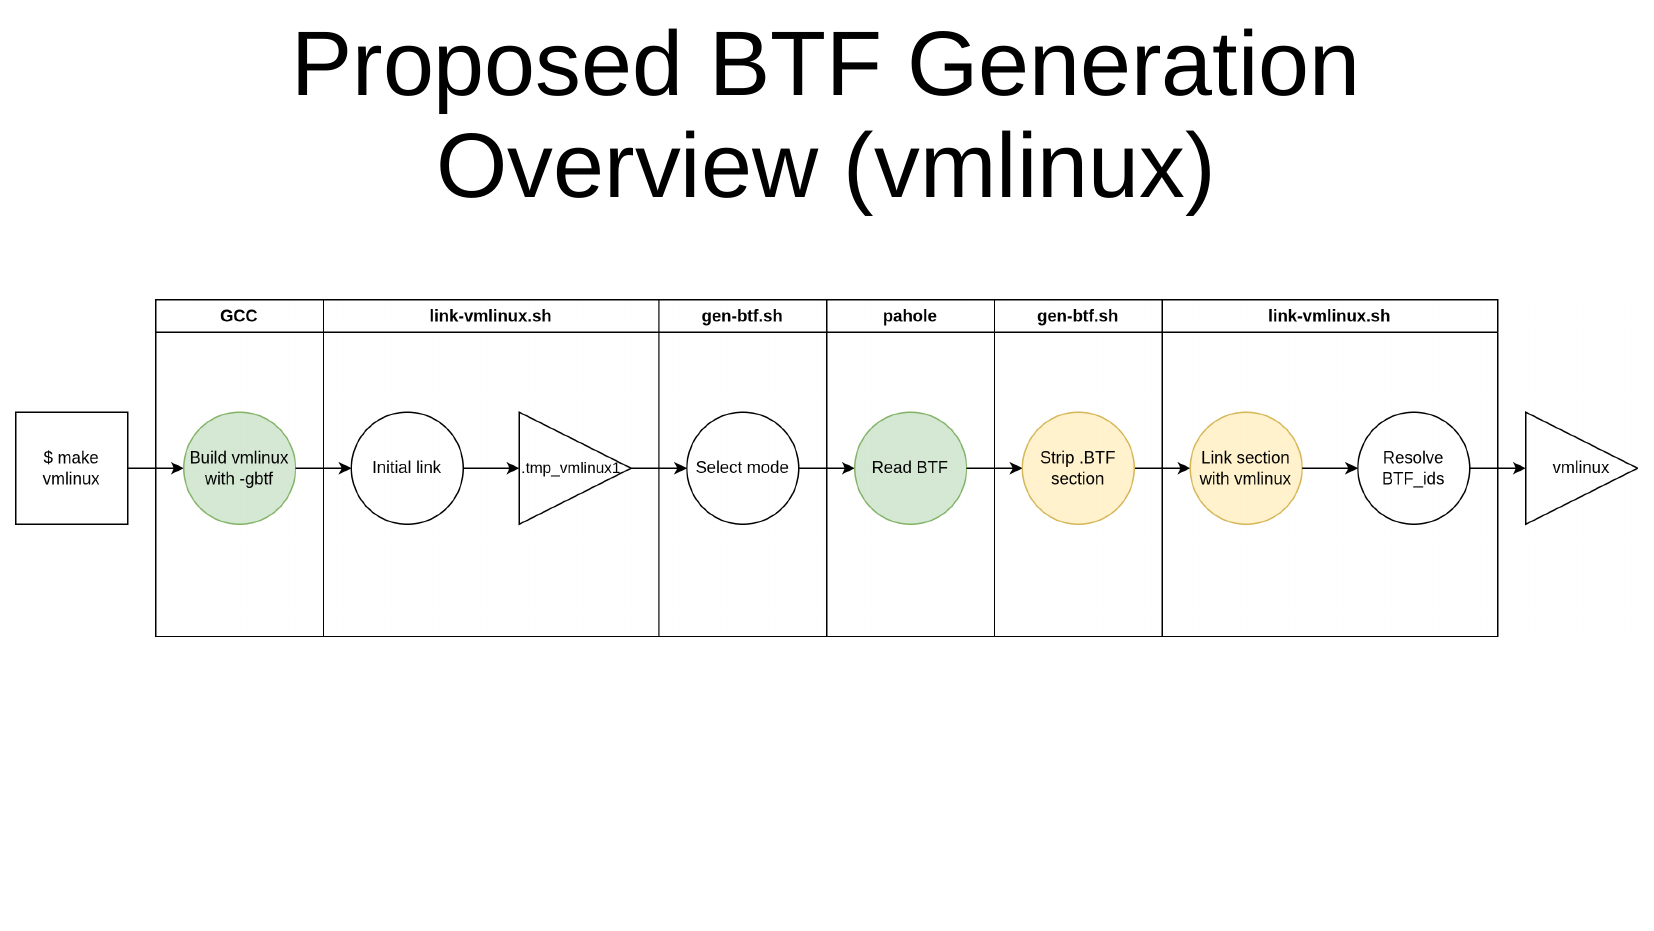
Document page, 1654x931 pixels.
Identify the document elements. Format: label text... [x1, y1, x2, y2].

picture [15, 299, 1638, 637]
title Proposed BTF Generation Overview (vmlinux) [82, 12, 1571, 218]
